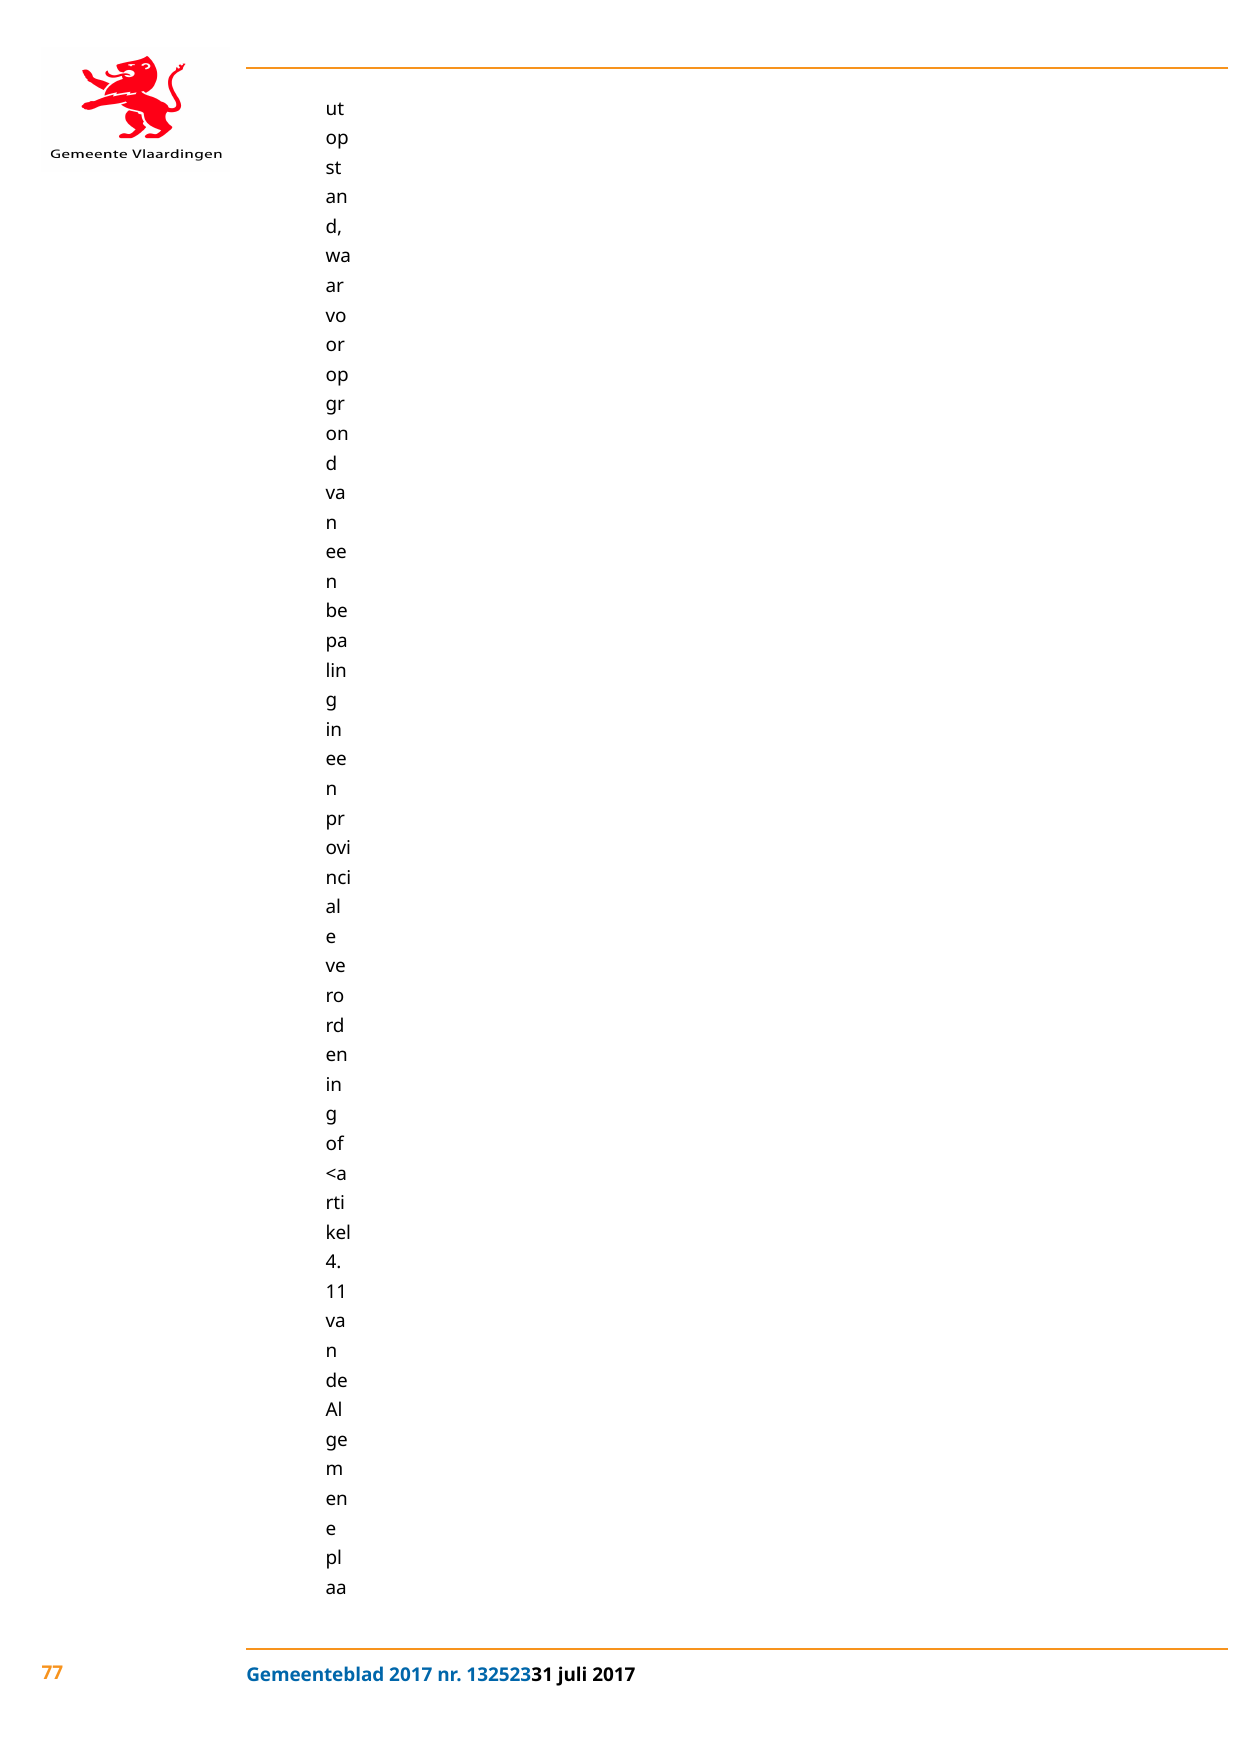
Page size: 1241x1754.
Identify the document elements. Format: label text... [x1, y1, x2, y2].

table_cell [248, 95, 274, 1600]
table_cell [274, 95, 299, 1600]
table_cell [377, 95, 403, 1600]
table_cell [351, 95, 377, 1600]
table_cell utopstand, waarvoor op grond van een bepaling in een provinciale verordening of <artikel 4.11 van de Algemene plaa [325, 95, 351, 1600]
picture [41, 47, 231, 172]
table_cell [300, 95, 325, 1600]
table_cell [403, 95, 429, 1600]
